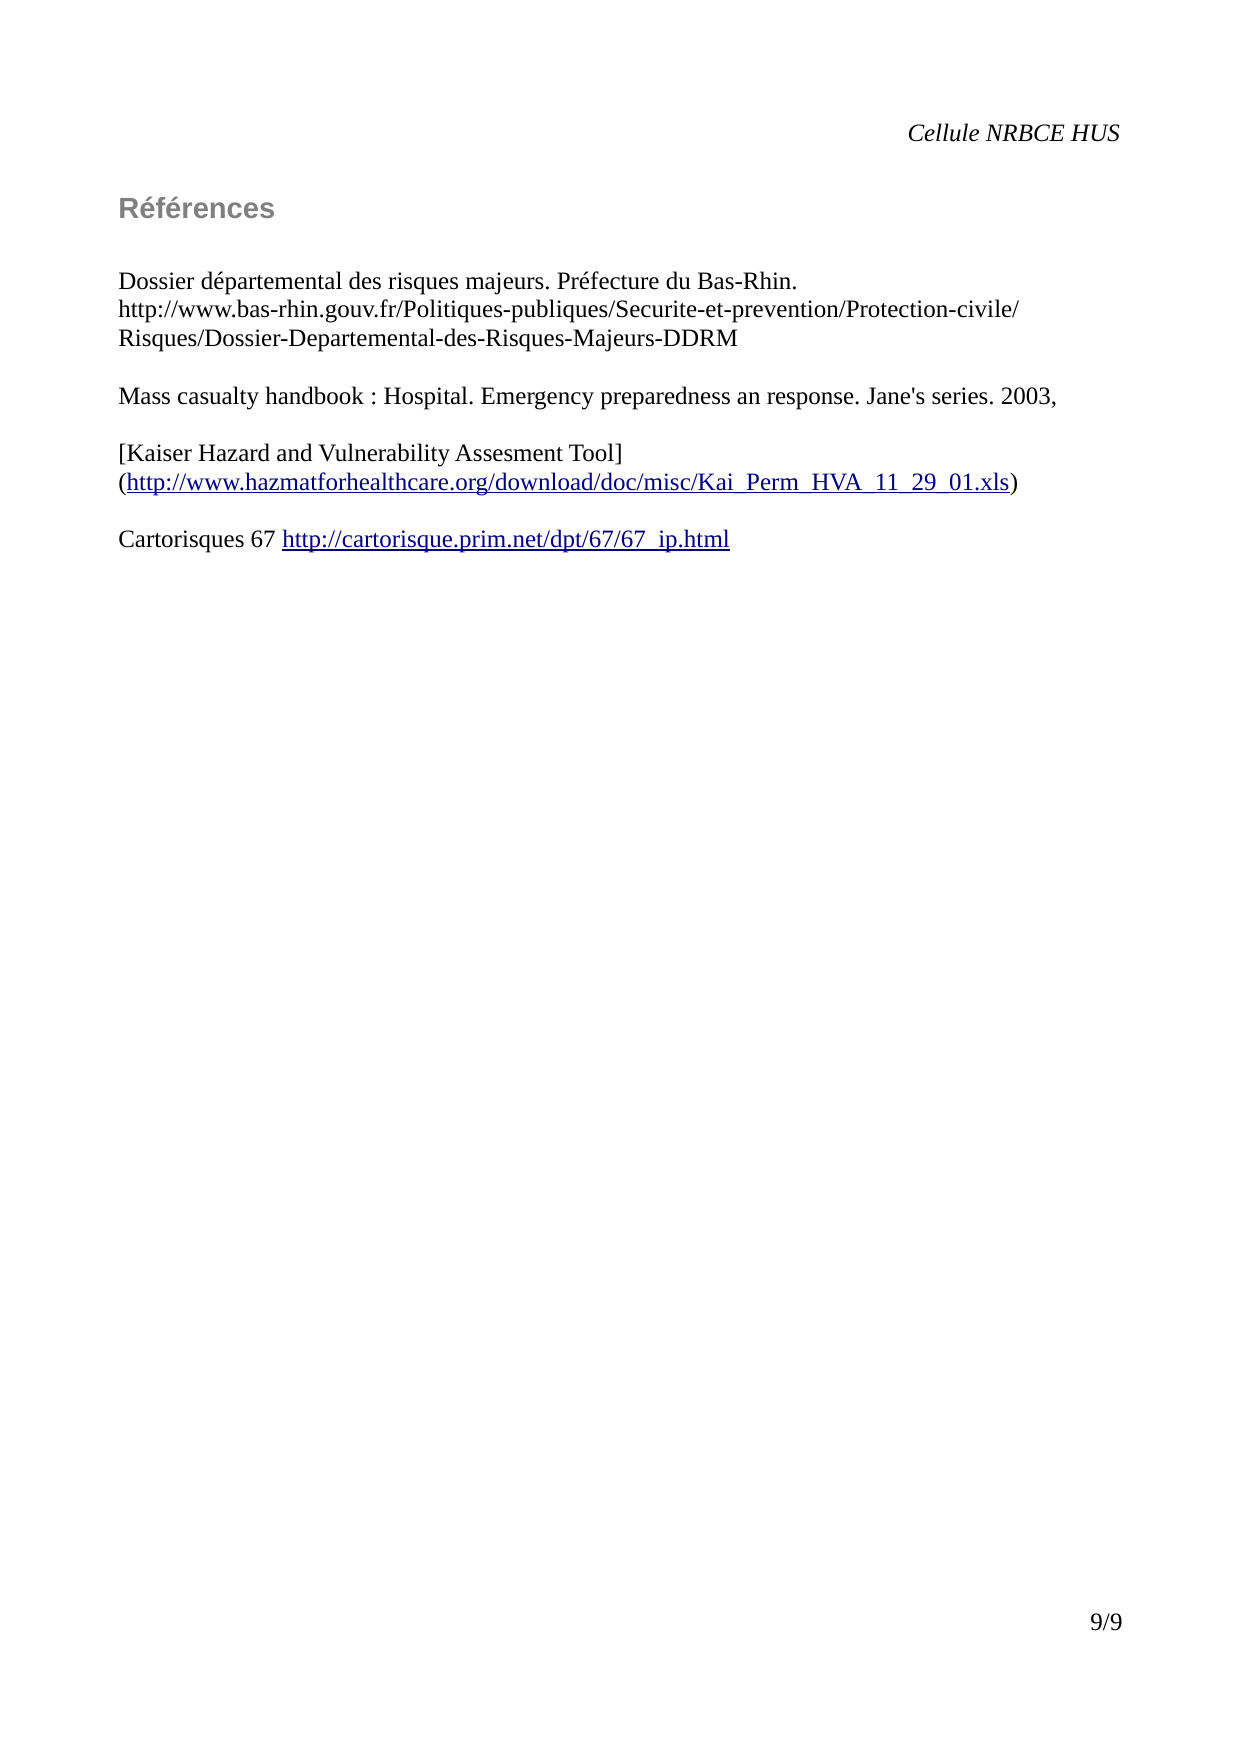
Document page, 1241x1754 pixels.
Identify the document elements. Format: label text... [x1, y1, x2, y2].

text Dossier départemental des risques majeurs. Préfecture du Bas-Rhin. http://www.bas-rhin.gouv.fr/Politiques-publiques/Securite-et-prevention/Protection-civile/Risques/Dossier-Departemental-des-Risques-Majeurs-DDRM [118, 266, 1122, 352]
text [Kaiser Hazard and Vulnerability Assesment Tool](http://www.hazmatforhealthcare.org/download/doc/misc/Kai_Perm_HVA_11_29_01.xls) [118, 438, 1122, 496]
subtitle Références [118, 191, 1122, 224]
text Cartorisques 67 http://cartorisque.prim.net/dpt/67/67_ip.html [118, 524, 1122, 553]
text Mass casualty handbook : Hospital. Emergency preparedness an response. Jane's series. 2003, [118, 381, 1122, 409]
